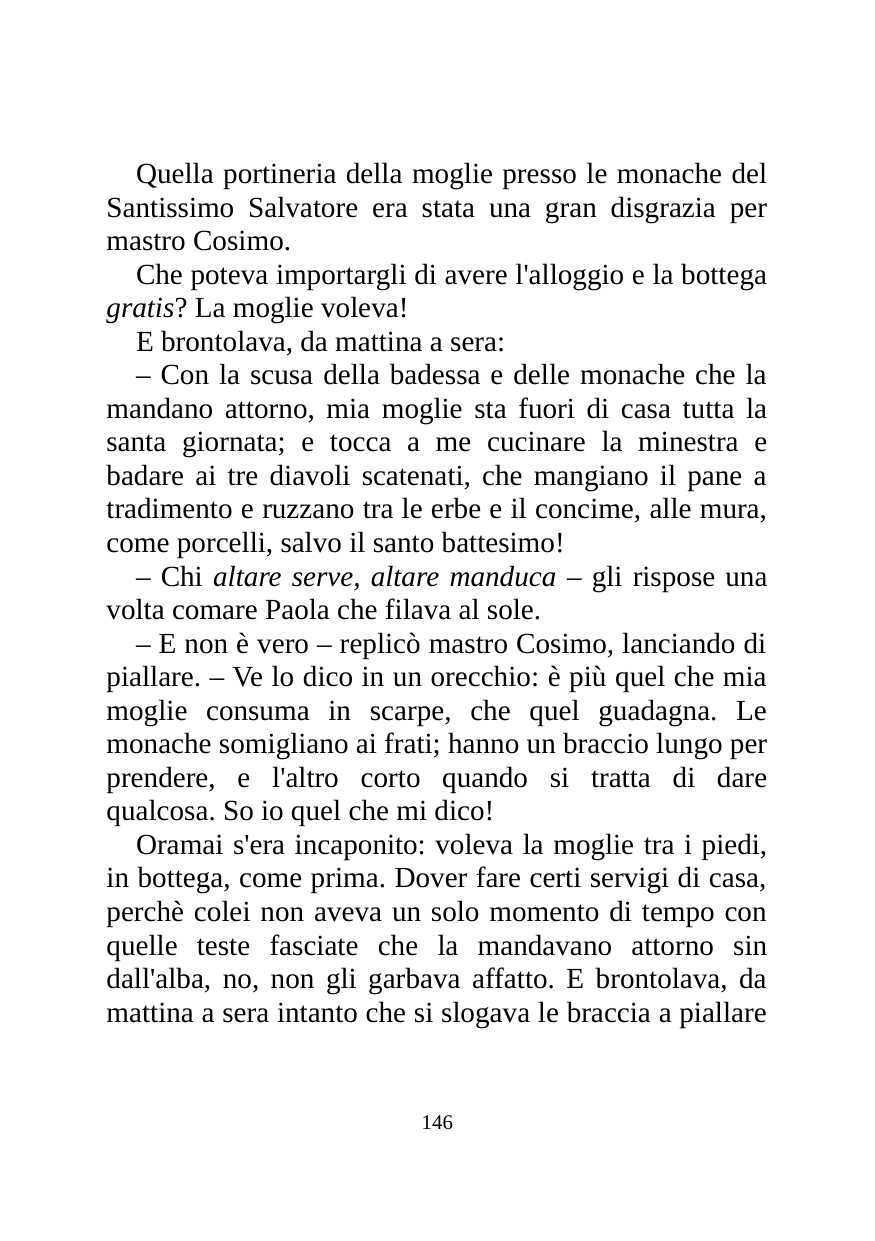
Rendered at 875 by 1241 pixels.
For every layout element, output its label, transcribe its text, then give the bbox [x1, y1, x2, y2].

text – Chi altare serve, altare manduca – gli rispose una volta comare Paola che filava al sole. [106, 559, 768, 626]
text – E non è vero – replicò mastro Cosimo, lanciando di piallare. – Ve lo dico in un orecchio: è più quel che mia moglie consuma in scarpe, che quel guadagna. Le monache somigliano ai frati; hanno un braccio lungo per prendere, e l'altro corto quando si tratta di dare qualcosa. So io quel che mi dico! [106, 626, 768, 827]
text Oramai s'era incaponito: voleva la moglie tra i piedi, in bottega, come prima. Dover fare certi servigi di casa, perchè colei non aveva un solo momento di tempo con quelle teste fasciate che la mandavano attorno sin dall'alba, no, non gli garbava affatto. E brontolava, da mattina a sera intanto che si slogava le braccia a piallare [106, 827, 768, 1028]
text – Con la scusa della badessa e delle monache che la mandano attorno, mia moglie sta fuori di casa tutta la santa giornata; e tocca a me cucinare la minestra e badare ai tre diavoli scatenati, che mangiano il pane a tradimento e ruzzano tra le erbe e il concime, alle mura, come porcelli, salvo il santo battesimo! [106, 357, 768, 559]
text Che poteva importargli di avere l'alloggio e la bottega gratis? La moglie voleva! [106, 257, 768, 324]
text Quella portineria della moglie presso le monache del Santissimo Salvatore era stata una gran disgrazia per mastro Cosimo. [106, 156, 768, 257]
text E brontolava, da mattina a sera: [106, 324, 768, 357]
